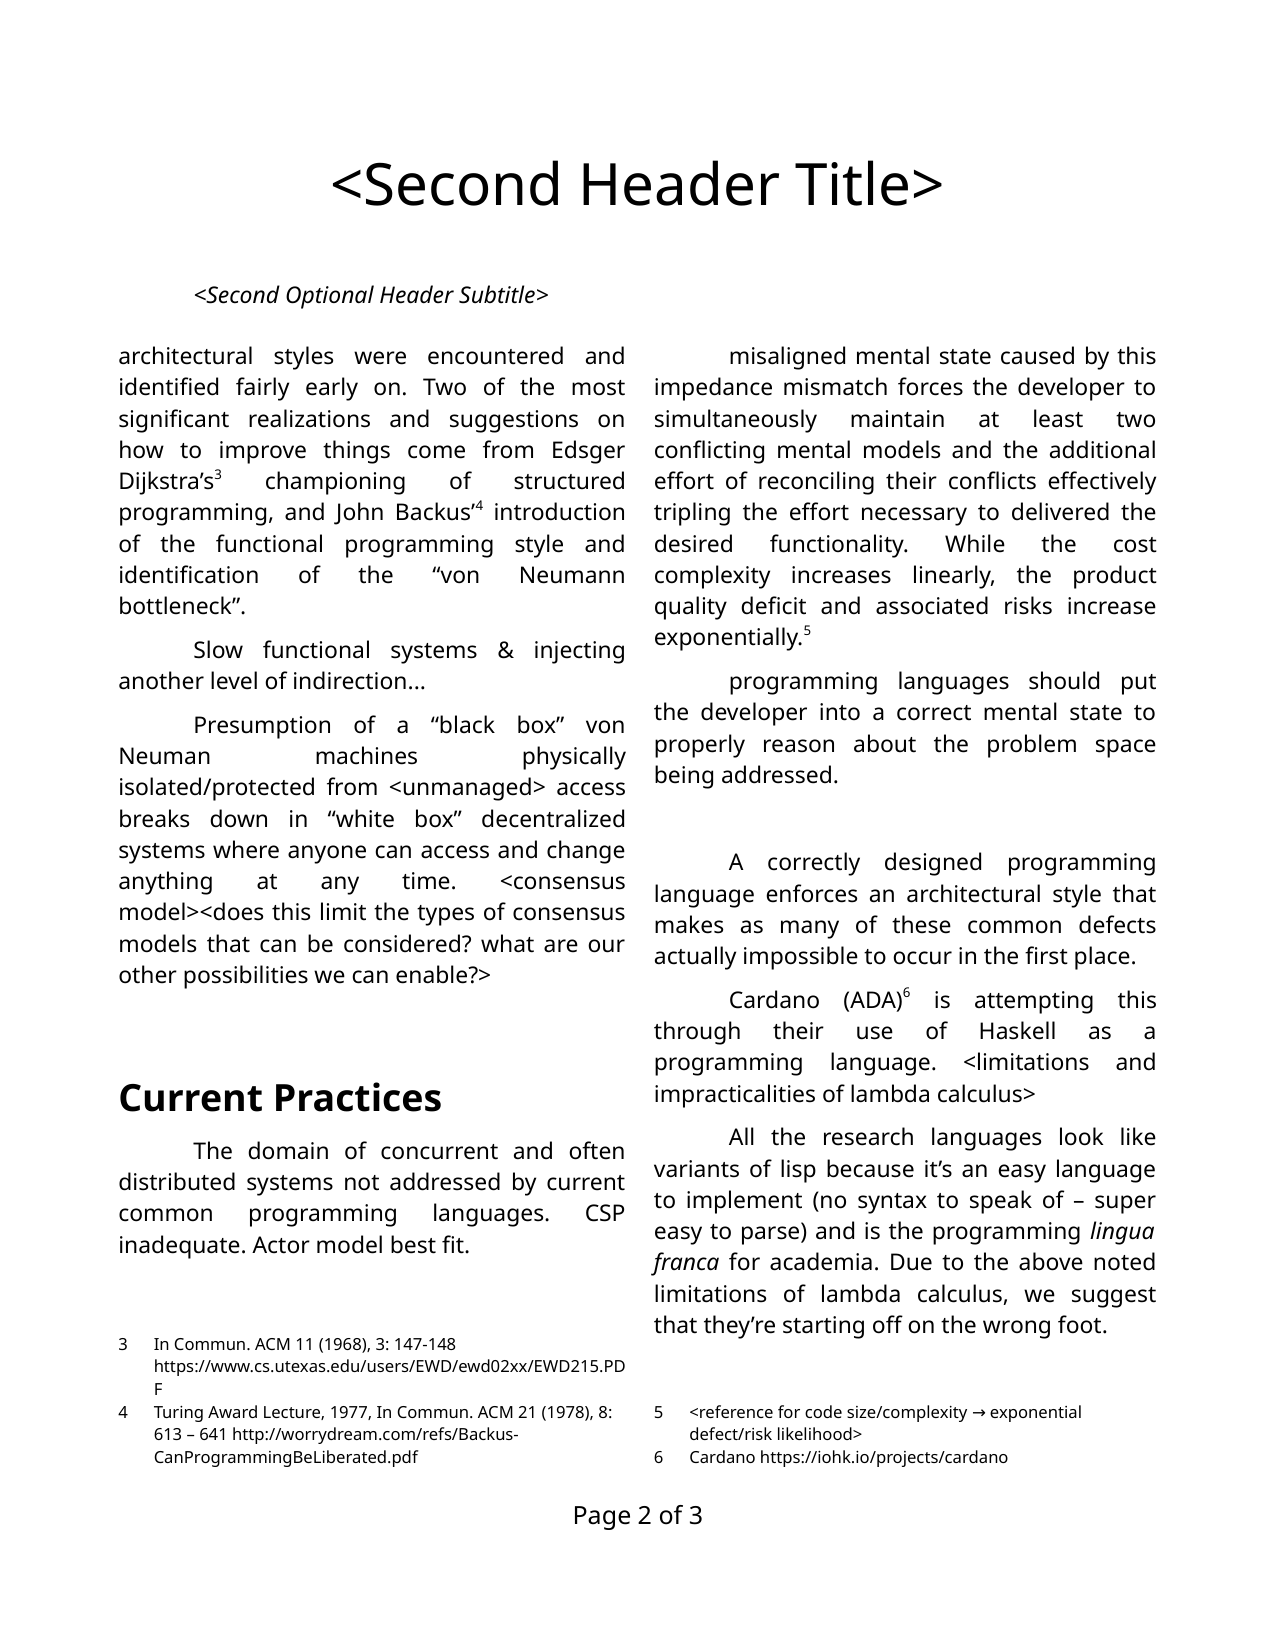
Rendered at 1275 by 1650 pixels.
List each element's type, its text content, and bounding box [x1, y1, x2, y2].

text The domain of concurrent and often distributed systems not addressed by current common programming languages. CSP inadequate. Actor model best fit. [118, 1135, 626, 1260]
text Cardano (ADA) is attempting this through their use of Haskell as a programming language. <limitations and impracticalities of lambda calculus> [654, 984, 1157, 1109]
text Turing Award Lecture, 1977, In Commun. ACM 21 (1978), 8: 613 – 641 http://worrydream.com/refs/Backus-CanProgrammingBeLiberated.pdf [118, 1400, 626, 1468]
text Slow functional systems & injecting another level of indirection... [118, 634, 626, 696]
text misaligned mental state caused by this impedance mismatch forces the developer to simultaneously maintain at least two conflicting mental models and the additional effort of reconciling their conflicts effectively tripling the effort necessary to delivered the desired functionality. While the cost complexity increases linearly, the product quality deficit and associated risks increase exponentially. [654, 340, 1157, 653]
text Cardano https://iohk.io/projects/cardano [654, 1446, 1157, 1468]
text A correctly designed programming language enforces an architectural style that makes as many of these common defects actually impossible to occur in the first place. [654, 846, 1157, 971]
text architectural styles were encountered and identified fairly early on. Two of the most significant realizations and suggestions on how to improve things come from Edsger Dijkstra’s championing of structured programming, and John Backus’ introduction of the functional programming style and identification of the “von Neumann bottleneck”. [118, 340, 626, 621]
subtitle Current Practices [118, 1071, 626, 1122]
text programming languages should put the developer into a correct mental state to properly reason about the problem space being addressed. [654, 665, 1157, 790]
text <reference for code size/complexity → exponential defect/risk likelihood> [654, 1400, 1157, 1446]
text Presumption of a “black box” von Neuman machines physically isolated/protected from <unmanaged> access breaks down in “white box” decentralized systems where anyone can access and change anything at any time. <consensus model><does this limit the types of consensus models that can be considered? what are our other possibilities we can enable?> [118, 709, 626, 990]
text All the research languages look like variants of lisp because it’s an easy language to implement (no syntax to speak of – super easy to parse) and is the programming lingua franca for academia. Due to the above noted limitations of lambda calculus, we suggest that they’re starting off on the wrong foot. [654, 1121, 1157, 1340]
text In Commun. ACM 11 (1968), 3: 147-148 https://www.cs.utexas.edu/users/EWD/ewd02xx/EWD215.PDF [118, 1332, 626, 1400]
